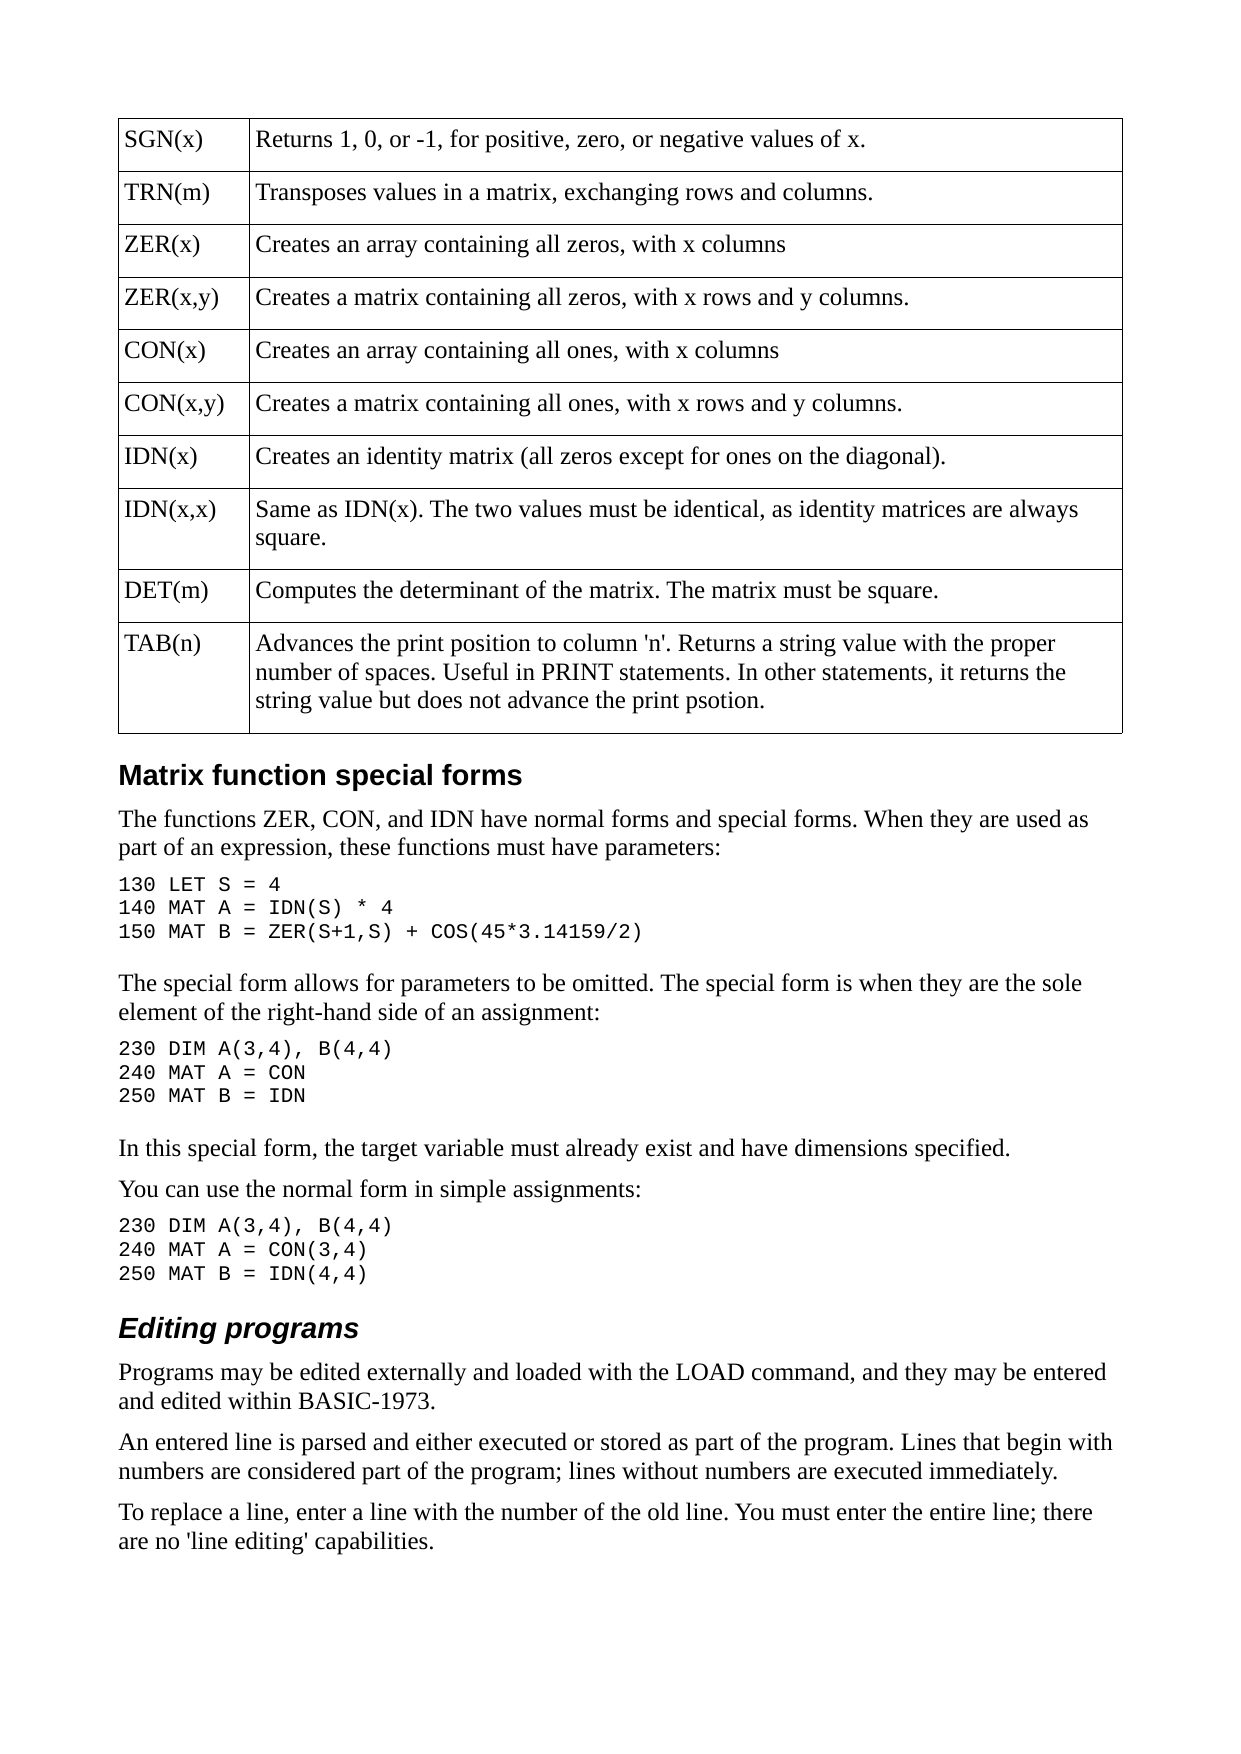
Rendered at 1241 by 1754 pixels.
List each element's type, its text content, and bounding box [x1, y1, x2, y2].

table_cell Computes the determinant of the matrix. The matrix must be square. [250, 570, 1122, 622]
table_cell ZER(x) [119, 225, 249, 277]
table_cell Creates a matrix containing all zeros, with x rows and y columns. [250, 278, 1122, 329]
text Programs may be edited externally and loaded with the LOAD command, and they may be entered and edited within BASIC-1973. [118, 1357, 1122, 1415]
text In this special form, the target variable must already exist and have dimensions specified. [118, 1133, 1122, 1162]
table_cell TAB(n) [119, 623, 249, 732]
table_cell Creates a matrix containing all ones, with x rows and y columns. [250, 383, 1122, 435]
table_cell Advances the print position to column 'n'. Returns a string value with the proper number of spaces. Useful in PRINT statements. In other statements, it returns the string value but does not advance the print psotion. [250, 623, 1122, 732]
table_cell CON(x) [119, 330, 249, 382]
table_cell SGN(x) [119, 119, 249, 171]
subtitle Editing programs [118, 1311, 1122, 1345]
text 140 MAT A = IDN(S) * 4 [118, 897, 1122, 921]
table_cell Creates an array containing all ones, with x columns [250, 330, 1122, 382]
text The functions ZER, CON, and IDN have normal forms and special forms. When they are used as part of an expression, these functions must have parameters: [118, 804, 1122, 861]
text 230 DIM A(3,4), B(4,4) [118, 1215, 1122, 1239]
text 150 MAT B = ZER(S+1,S) + COS(45*3.14159/2) [118, 921, 1122, 944]
text The special form allows for parameters to be omitted. The special form is when they are the sole element of the right-hand side of an assignment: [118, 968, 1122, 1026]
table_cell ZER(x,y) [119, 278, 249, 329]
text 250 MAT B = IDN [118, 1086, 1122, 1109]
table_cell TRN(m) [119, 172, 249, 224]
subtitle Matrix function special forms [118, 758, 1122, 791]
table_cell CON(x,y) [119, 383, 249, 435]
text To replace a line, enter a line with the number of the old line. You must enter the entire line; there are no 'line editing' capabilities. [118, 1497, 1122, 1555]
table_cell DET(m) [119, 570, 249, 622]
text 230 DIM A(3,4), B(4,4) [118, 1038, 1122, 1062]
table_cell Creates an identity matrix (all zeros except for ones on the diagonal). [250, 436, 1122, 488]
text 240 MAT A = CON(3,4) [118, 1239, 1122, 1263]
text An entered line is parsed and either executed or stored as part of the program. Lines that begin with numbers are considered part of the program; lines without numbers are executed immediately. [118, 1427, 1122, 1485]
text 240 MAT A = CON [118, 1062, 1122, 1086]
text 250 MAT B = IDN(4,4) [118, 1263, 1122, 1286]
table_cell Same as IDN(x). The two values must be identical, as identity matrices are always square. [250, 489, 1122, 569]
text You can use the normal form in simple assignments: [118, 1174, 1122, 1203]
table_cell Returns 1, 0, or -1, for positive, zero, or negative values of x. [250, 119, 1122, 171]
table_cell Creates an array containing all zeros, with x columns [250, 225, 1122, 277]
table_cell IDN(x,x) [119, 489, 249, 569]
text 130 LET S = 4 [118, 874, 1122, 897]
table_cell IDN(x) [119, 436, 249, 488]
table_cell Transposes values in a matrix, exchanging rows and columns. [250, 172, 1122, 224]
